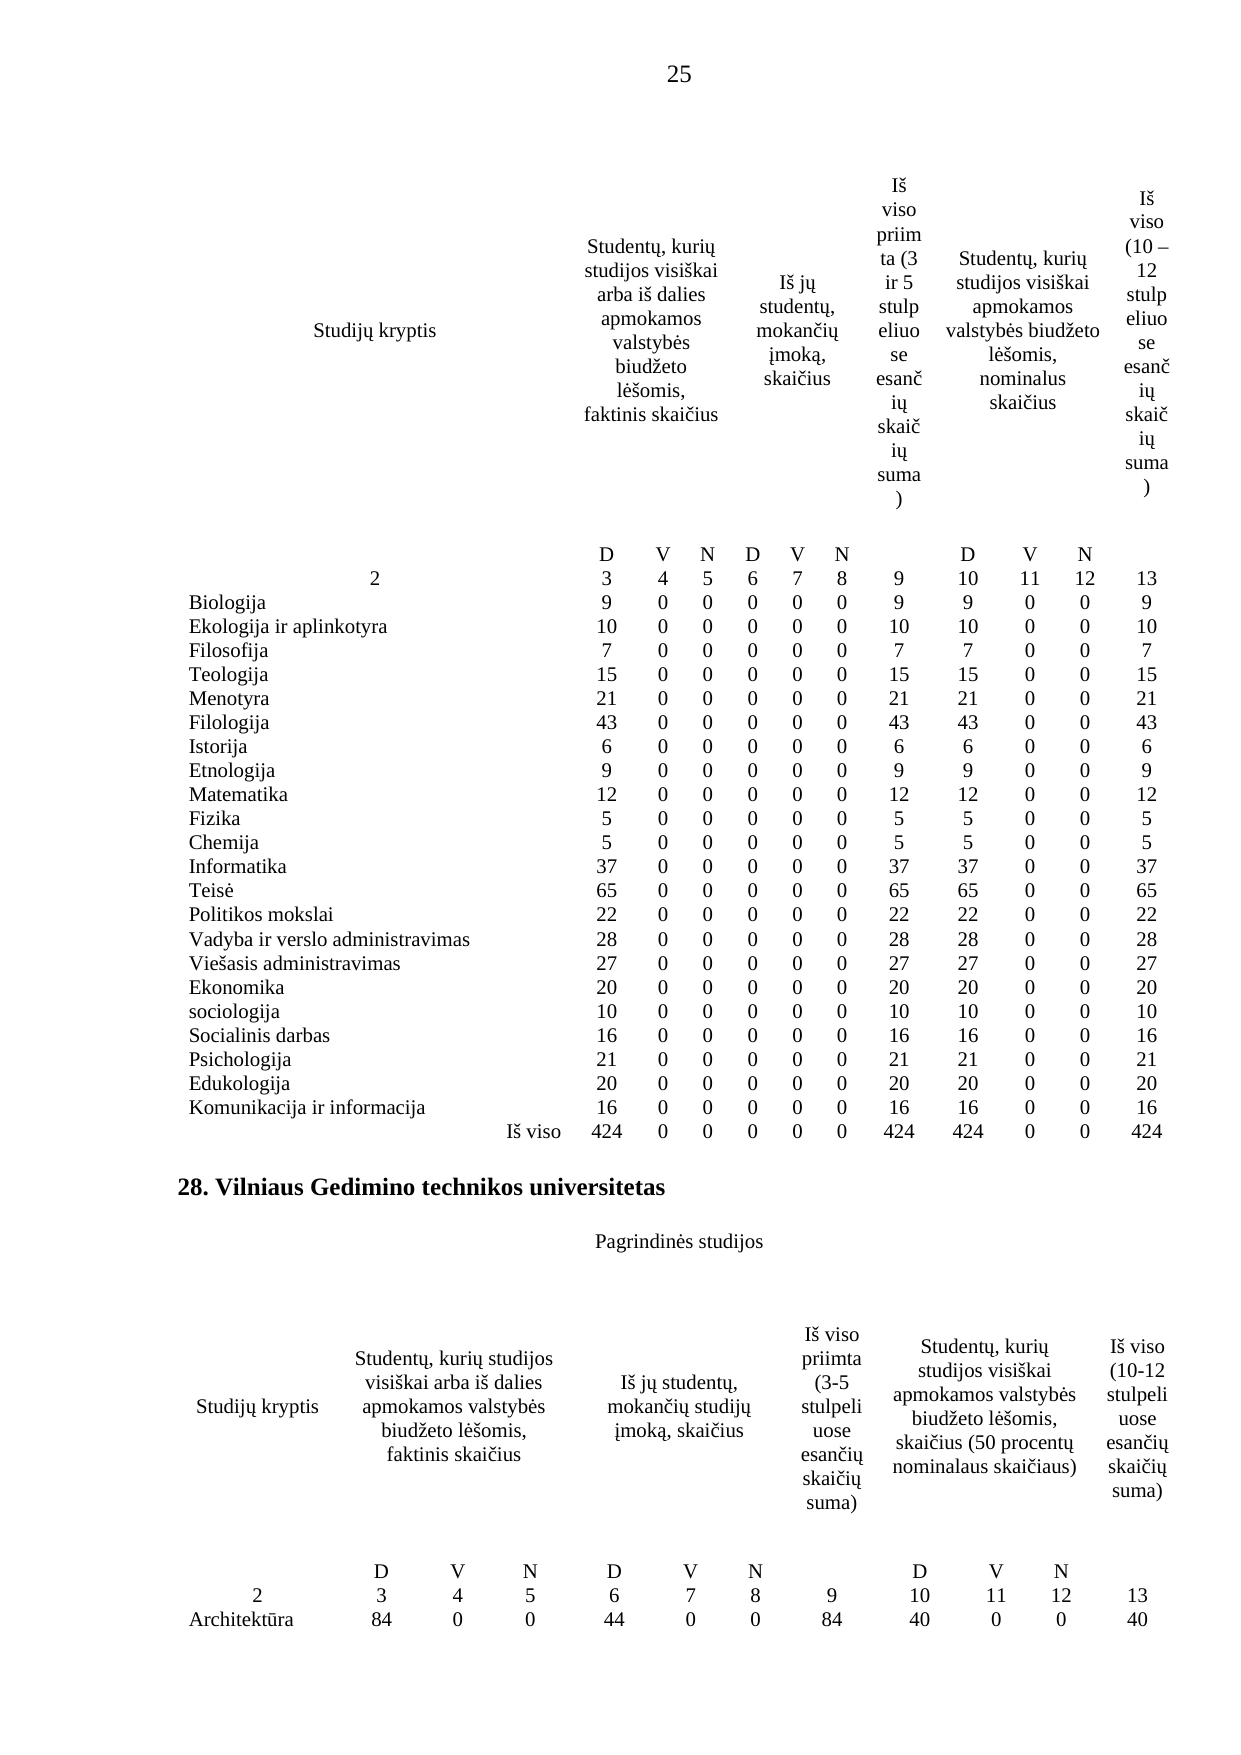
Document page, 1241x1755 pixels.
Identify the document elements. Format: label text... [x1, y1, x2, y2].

table_cell 0 [685, 710, 730, 734]
table_cell 27 [572, 951, 641, 974]
table_cell 0 [1002, 638, 1057, 662]
table_cell Architektūra [177, 1607, 337, 1631]
table_cell 20 [933, 975, 1002, 999]
table_cell Ekologija ir aplinkotyra [177, 614, 572, 638]
table_cell Fizika [177, 806, 572, 830]
table_cell 0 [730, 903, 775, 926]
table_cell 0 [775, 614, 819, 638]
table_cell 0 [1057, 854, 1112, 878]
table_cell 6 [572, 734, 641, 758]
table_cell 2 [177, 566, 572, 589]
table_cell V [964, 1559, 1028, 1583]
table_cell 0 [1002, 903, 1057, 926]
table_cell 0 [641, 734, 685, 758]
table_cell 10 [933, 614, 1002, 638]
table_cell 12 [572, 782, 641, 806]
table_cell 6 [730, 566, 775, 589]
table_cell Teisė [177, 878, 572, 902]
table_cell Studentų, kurių studijos visiškai arba iš dalies apmokamos valstybės biudžeto lėšomis, faktinis skaičius [338, 1253, 570, 1559]
table_cell 16 [1112, 1095, 1181, 1119]
table_cell 0 [641, 1095, 685, 1119]
table_cell 0 [819, 975, 864, 999]
table_cell Studentų, kurių studijos visiškai apmokamos valstybės biudžeto lėšomis, skaičius (50 procentų nominalaus skaičiaus) [876, 1253, 1093, 1559]
table_cell Viešasis administravimas [177, 951, 572, 974]
table_cell 21 [1112, 686, 1181, 710]
table_cell 0 [641, 1023, 685, 1047]
table_cell 9 [865, 566, 933, 589]
table_cell 0 [685, 854, 730, 878]
table_cell 21 [865, 1047, 933, 1071]
table_cell Iš jų studentų, mokančių studijų įmoką, skaičius [570, 1253, 788, 1559]
table_cell 0 [1057, 1047, 1112, 1071]
table_cell 0 [1002, 951, 1057, 974]
table_cell 15 [572, 662, 641, 686]
table_cell 0 [819, 999, 864, 1023]
table_cell 0 [730, 686, 775, 710]
table_cell 65 [1112, 878, 1181, 902]
table_cell 0 [685, 1047, 730, 1071]
table_cell 0 [1057, 614, 1112, 638]
table_cell 0 [730, 1071, 775, 1095]
table_cell 7 [658, 1583, 723, 1607]
table_cell sociologija [177, 999, 572, 1023]
table_cell 0 [641, 710, 685, 734]
table_cell 0 [1057, 710, 1112, 734]
table_cell 43 [1112, 710, 1181, 734]
table_cell 0 [819, 878, 864, 902]
table_cell 6 [865, 734, 933, 758]
table_cell 21 [933, 1047, 1002, 1071]
table_cell 0 [1002, 734, 1057, 758]
table_cell 12 [933, 782, 1002, 806]
table_cell 43 [933, 710, 1002, 734]
table_cell V [425, 1559, 490, 1583]
table_cell 0 [819, 734, 864, 758]
table_cell 0 [775, 758, 819, 782]
table_cell N [685, 541, 730, 566]
table_cell 0 [641, 1071, 685, 1095]
table_cell 8 [819, 566, 864, 589]
table_cell Politikos mokslai [177, 903, 572, 926]
table_cell 15 [865, 662, 933, 686]
table_cell 20 [572, 1071, 641, 1095]
table_cell 0 [730, 662, 775, 686]
table_cell Teologija [177, 662, 572, 686]
table_cell 0 [775, 926, 819, 951]
table_cell 0 [1057, 999, 1112, 1023]
table_cell 0 [1057, 878, 1112, 902]
table_cell 4 [425, 1583, 490, 1607]
table_cell 0 [1057, 638, 1112, 662]
table_cell 0 [819, 590, 864, 614]
table_cell 0 [1002, 1071, 1057, 1095]
table_cell 13 [1112, 566, 1181, 589]
table_cell 0 [1002, 590, 1057, 614]
table_cell 0 [641, 926, 685, 951]
table_cell V [1002, 541, 1057, 566]
table_cell 0 [730, 975, 775, 999]
table_cell 0 [775, 638, 819, 662]
table_cell 0 [819, 782, 864, 806]
table_cell 22 [1112, 903, 1181, 926]
table_cell 0 [685, 926, 730, 951]
table_cell 424 [572, 1119, 641, 1143]
table_cell 0 [775, 975, 819, 999]
table_cell 0 [685, 975, 730, 999]
table_cell 0 [775, 782, 819, 806]
table_cell 21 [865, 686, 933, 710]
table_cell 15 [933, 662, 1002, 686]
table_cell 0 [775, 686, 819, 710]
table_cell 6 [1112, 734, 1181, 758]
table_cell 0 [1057, 903, 1112, 926]
table_cell 0 [1002, 614, 1057, 638]
table_cell 0 [1002, 686, 1057, 710]
table_cell 0 [775, 830, 819, 854]
table_cell Chemija [177, 830, 572, 854]
table_cell 0 [641, 806, 685, 830]
table_cell 10 [865, 614, 933, 638]
table_cell 0 [1002, 975, 1057, 999]
table_cell 7 [933, 638, 1002, 662]
table_cell Iš jų studentų, mokančių įmoką, skaičius [730, 118, 864, 541]
table_cell 0 [819, 1023, 864, 1047]
table_cell 0 [1057, 926, 1112, 951]
table_cell 0 [685, 638, 730, 662]
table_cell 0 [819, 1119, 864, 1143]
table_cell 10 [572, 614, 641, 638]
table_cell Iš viso priimta (3 ir 5 stulpeliuose esančių skaičių suma) [865, 118, 933, 566]
table_cell 4 [641, 566, 685, 589]
table_cell 8 [723, 1583, 788, 1607]
table_cell 28 [865, 926, 933, 951]
table_cell 11 [964, 1583, 1028, 1607]
table_cell 0 [730, 1119, 775, 1143]
table_cell 0 [819, 854, 864, 878]
table_cell 12 [1057, 566, 1112, 589]
table_cell 0 [641, 1047, 685, 1071]
table_cell D [876, 1559, 963, 1583]
table_cell 0 [1057, 662, 1112, 686]
table_cell 0 [641, 662, 685, 686]
table_cell 37 [572, 854, 641, 878]
table_cell 7 [572, 638, 641, 662]
table_cell 21 [572, 1047, 641, 1071]
table_cell 0 [685, 1023, 730, 1047]
table_cell 22 [865, 903, 933, 926]
table_cell 0 [775, 590, 819, 614]
table_cell 15 [1112, 662, 1181, 686]
table_cell 6 [570, 1583, 658, 1607]
table_cell 0 [658, 1607, 723, 1631]
table_cell [177, 1559, 337, 1583]
table_cell 5 [865, 806, 933, 830]
table_cell 0 [685, 830, 730, 854]
table_cell 21 [933, 686, 1002, 710]
table_cell 12 [865, 782, 933, 806]
table_cell 0 [730, 926, 775, 951]
table_cell Studijų kryptis [177, 118, 572, 541]
table_cell 28 [933, 926, 1002, 951]
table_cell 6 [933, 734, 1002, 758]
table_cell 0 [1057, 758, 1112, 782]
table_cell Vadyba ir verslo administravimas [177, 926, 572, 951]
table_cell 0 [1002, 806, 1057, 830]
table_cell 0 [819, 903, 864, 926]
table_cell 0 [1057, 951, 1112, 974]
table_cell 0 [730, 1023, 775, 1047]
table_cell 27 [933, 951, 1002, 974]
table_cell 0 [1002, 830, 1057, 854]
table_cell 9 [572, 590, 641, 614]
table_cell 0 [819, 686, 864, 710]
table_cell 10 [865, 999, 933, 1023]
table_cell 0 [685, 686, 730, 710]
table_cell Studentų, kurių studijos visiškai arba iš dalies apmokamos valstybės biudžeto lėšomis, faktinis skaičius [572, 118, 730, 541]
table_cell 20 [572, 975, 641, 999]
table_cell 0 [730, 806, 775, 830]
table_cell 0 [685, 1119, 730, 1143]
table_cell 0 [685, 782, 730, 806]
table_cell 0 [775, 710, 819, 734]
table_cell 0 [641, 590, 685, 614]
table_cell 0 [1057, 806, 1112, 830]
table_cell 43 [572, 710, 641, 734]
table_cell 5 [572, 806, 641, 830]
table_cell 10 [876, 1583, 963, 1607]
table_cell 40 [876, 1607, 963, 1631]
table_cell 16 [1112, 1023, 1181, 1047]
table_cell 5 [1112, 806, 1181, 830]
table_cell 0 [425, 1607, 490, 1631]
table_cell 22 [572, 903, 641, 926]
table_cell 0 [1057, 1119, 1112, 1143]
table_cell 37 [933, 854, 1002, 878]
table_cell 0 [641, 903, 685, 926]
table_cell 0 [775, 1119, 819, 1143]
table_cell 0 [730, 638, 775, 662]
table_cell 16 [572, 1023, 641, 1047]
table_cell 0 [730, 830, 775, 854]
table_cell 0 [1002, 878, 1057, 902]
table_cell 5 [685, 566, 730, 589]
table_cell Informatika [177, 854, 572, 878]
table_cell 0 [685, 662, 730, 686]
table_cell 28 [572, 926, 641, 951]
table_cell Iš viso (10 – 12 stulpeliuose esančių skaičių suma) [1112, 118, 1181, 566]
table_cell 424 [865, 1119, 933, 1143]
table_cell 10 [1112, 614, 1181, 638]
table_cell 0 [775, 806, 819, 830]
table_cell 5 [490, 1583, 570, 1607]
table_header Pagrindinės studijos [177, 1229, 1181, 1253]
table_cell 13 [1094, 1583, 1181, 1607]
table_cell 40 [1094, 1607, 1181, 1631]
table_cell 0 [641, 686, 685, 710]
table_cell Filosofija [177, 638, 572, 662]
table_cell 65 [572, 878, 641, 902]
table_cell 5 [1112, 830, 1181, 854]
table_cell 10 [572, 999, 641, 1023]
table_cell Psichologija [177, 1047, 572, 1071]
table_cell 0 [685, 1071, 730, 1095]
table_cell 0 [775, 662, 819, 686]
table_cell 0 [641, 638, 685, 662]
table_cell 21 [572, 686, 641, 710]
table_cell 0 [730, 590, 775, 614]
table_cell 0 [819, 1047, 864, 1071]
table_cell 0 [775, 999, 819, 1023]
table_cell 9 [933, 590, 1002, 614]
table_cell 0 [641, 878, 685, 902]
table_cell 0 [1002, 758, 1057, 782]
text 28. Vilniaus Gedimino technikos universitetas [177, 1172, 1181, 1201]
table_cell Studentų, kurių studijos visiškai apmokamos valstybės biudžeto lėšomis, nominalus skaičius [933, 118, 1112, 541]
table_cell 0 [1002, 1095, 1057, 1119]
table_cell D [572, 541, 641, 566]
table_cell 9 [572, 758, 641, 782]
table_cell D [730, 541, 775, 566]
table_cell 0 [775, 878, 819, 902]
table_cell 0 [1002, 1023, 1057, 1047]
table_cell Filologija [177, 710, 572, 734]
table_cell 7 [775, 566, 819, 589]
table_cell 0 [1057, 590, 1112, 614]
table_cell N [1029, 1559, 1093, 1583]
table_cell 0 [1002, 662, 1057, 686]
table_cell 9 [865, 758, 933, 782]
table_cell 0 [685, 1095, 730, 1119]
table_cell 22 [933, 903, 1002, 926]
table_cell 424 [1112, 1119, 1181, 1143]
table_cell 7 [1112, 638, 1181, 662]
table_cell 0 [775, 1023, 819, 1047]
table_cell 0 [775, 734, 819, 758]
table_cell 0 [775, 1071, 819, 1095]
table_cell 0 [730, 782, 775, 806]
table_cell 21 [1112, 1047, 1181, 1071]
table_cell 0 [641, 1119, 685, 1143]
table_cell 27 [865, 951, 933, 974]
table_cell Menotyra [177, 686, 572, 710]
table_cell 0 [685, 806, 730, 830]
table_cell Iš viso (10-12 stulpeliuose esančių skaičių suma) [1094, 1253, 1181, 1583]
table_cell 12 [1112, 782, 1181, 806]
table_cell 0 [723, 1607, 788, 1631]
table_cell 84 [788, 1607, 876, 1631]
table_cell 0 [819, 638, 864, 662]
table_cell 0 [730, 758, 775, 782]
table_cell 65 [865, 878, 933, 902]
table_cell 0 [730, 1047, 775, 1071]
table_cell Komunikacija ir informacija [177, 1095, 572, 1119]
table_cell 16 [865, 1023, 933, 1047]
table_cell 84 [338, 1607, 425, 1631]
table_cell 0 [1057, 686, 1112, 710]
table_cell V [658, 1559, 723, 1583]
table_cell 0 [1002, 926, 1057, 951]
table_cell N [490, 1559, 570, 1583]
table_cell 0 [730, 854, 775, 878]
table_cell 0 [1029, 1607, 1093, 1631]
table_cell 3 [338, 1583, 425, 1607]
table_cell 0 [641, 999, 685, 1023]
table_cell 16 [933, 1023, 1002, 1047]
table_cell D [570, 1559, 658, 1583]
table_cell 0 [1002, 999, 1057, 1023]
table_cell 16 [865, 1095, 933, 1119]
table_cell 0 [641, 951, 685, 974]
table_cell 0 [641, 975, 685, 999]
table_cell 0 [819, 951, 864, 974]
table_cell [177, 541, 572, 566]
table_cell 10 [933, 999, 1002, 1023]
table_cell 0 [685, 999, 730, 1023]
table_cell 0 [730, 614, 775, 638]
table_cell Etnologija [177, 758, 572, 782]
table_cell 20 [933, 1071, 1002, 1095]
table_cell Matematika [177, 782, 572, 806]
table_cell 0 [641, 782, 685, 806]
table_cell 0 [685, 590, 730, 614]
table_cell 2 [177, 1583, 337, 1607]
table_cell 5 [933, 806, 1002, 830]
table_cell 0 [775, 854, 819, 878]
table_cell 0 [1002, 1047, 1057, 1071]
table_cell 0 [819, 758, 864, 782]
table_cell 0 [685, 878, 730, 902]
table_cell D [338, 1559, 425, 1583]
table_cell Socialinis darbas [177, 1023, 572, 1047]
table_cell D [933, 541, 1002, 566]
table_cell 0 [819, 926, 864, 951]
table_cell Iš viso priimta (3-5 stulpeliuose esančių skaičių suma) [788, 1253, 876, 1583]
table_cell 0 [685, 734, 730, 758]
table_cell 0 [819, 614, 864, 638]
table_cell 28 [1112, 926, 1181, 951]
table_cell Edukologija [177, 1071, 572, 1095]
table_cell 0 [1057, 1023, 1112, 1047]
table_cell 5 [572, 830, 641, 854]
table_cell 0 [730, 710, 775, 734]
table_cell 0 [819, 806, 864, 830]
table_cell 0 [641, 854, 685, 878]
table_cell 9 [1112, 590, 1181, 614]
table_cell 0 [1057, 734, 1112, 758]
table_cell Studijų kryptis [177, 1253, 337, 1559]
table_cell 0 [641, 758, 685, 782]
table_cell 0 [775, 1095, 819, 1119]
table_cell 12 [1029, 1583, 1093, 1607]
table_cell 0 [819, 710, 864, 734]
table_cell 10 [933, 566, 1002, 589]
table_cell 0 [1057, 1071, 1112, 1095]
table_cell 0 [775, 1047, 819, 1071]
table_cell 0 [1002, 854, 1057, 878]
table_cell V [775, 541, 819, 566]
table_cell V [641, 541, 685, 566]
table_cell 20 [865, 975, 933, 999]
table_cell 65 [933, 878, 1002, 902]
table_cell 0 [1002, 710, 1057, 734]
table_cell 20 [1112, 1071, 1181, 1095]
table_cell 0 [1057, 830, 1112, 854]
table_cell 3 [572, 566, 641, 589]
table_cell 5 [933, 830, 1002, 854]
table_cell 0 [819, 1095, 864, 1119]
table_cell 0 [685, 758, 730, 782]
table_cell 0 [1057, 1095, 1112, 1119]
table_cell 0 [1057, 782, 1112, 806]
table_cell N [1057, 541, 1112, 566]
table_cell 43 [865, 710, 933, 734]
table_cell Istorija [177, 734, 572, 758]
table_cell 9 [933, 758, 1002, 782]
table_cell 0 [685, 951, 730, 974]
table_cell Iš viso [177, 1119, 572, 1143]
table_cell Biologija [177, 590, 572, 614]
table_cell N [723, 1559, 788, 1583]
table_cell 0 [730, 999, 775, 1023]
table_cell 0 [730, 734, 775, 758]
table_cell 0 [819, 830, 864, 854]
table_cell 0 [775, 951, 819, 974]
table_cell 9 [1112, 758, 1181, 782]
table_cell 37 [865, 854, 933, 878]
table_cell 0 [730, 1095, 775, 1119]
table_cell 0 [964, 1607, 1028, 1631]
table_cell 20 [1112, 975, 1181, 999]
table_cell 37 [1112, 854, 1181, 878]
table_cell 20 [865, 1071, 933, 1095]
table_cell 0 [1002, 1119, 1057, 1143]
table_cell 0 [730, 951, 775, 974]
table_cell 0 [685, 903, 730, 926]
table_cell 7 [865, 638, 933, 662]
table_cell N [819, 541, 864, 566]
table_cell 16 [572, 1095, 641, 1119]
table_cell 0 [819, 662, 864, 686]
table_cell 10 [1112, 999, 1181, 1023]
table_cell 0 [1002, 782, 1057, 806]
table_cell 9 [865, 590, 933, 614]
table_cell 44 [570, 1607, 658, 1631]
table_cell 11 [1002, 566, 1057, 589]
table_cell 0 [490, 1607, 570, 1631]
table_cell 0 [685, 614, 730, 638]
table_cell 0 [775, 903, 819, 926]
table_cell 0 [641, 614, 685, 638]
table_cell 0 [641, 830, 685, 854]
table_cell 0 [1057, 975, 1112, 999]
table_cell 0 [730, 878, 775, 902]
table_cell 16 [933, 1095, 1002, 1119]
table_cell 27 [1112, 951, 1181, 974]
table_cell 424 [933, 1119, 1002, 1143]
table_cell 0 [819, 1071, 864, 1095]
table_cell 5 [865, 830, 933, 854]
table_cell 9 [788, 1583, 876, 1607]
table_cell Ekonomika [177, 975, 572, 999]
